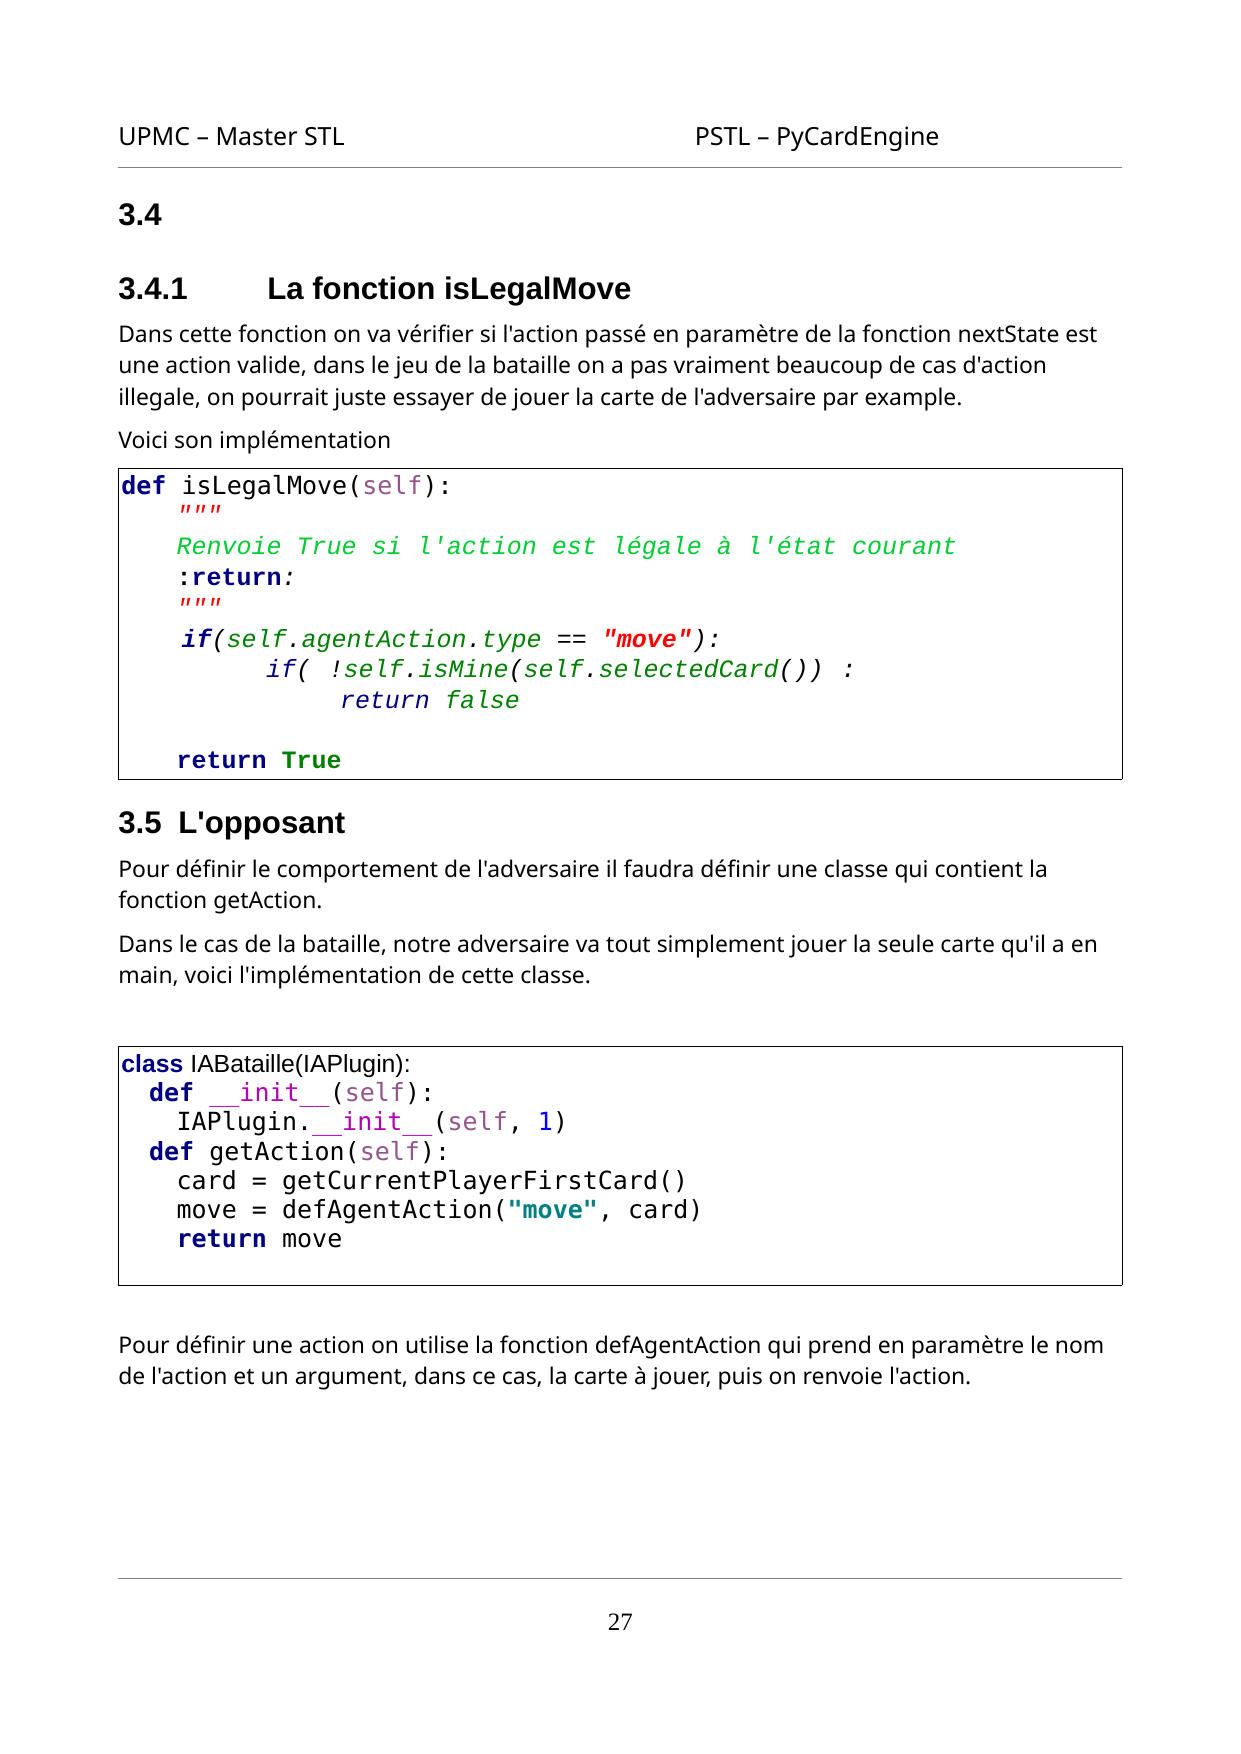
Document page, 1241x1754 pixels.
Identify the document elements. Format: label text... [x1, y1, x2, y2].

subtitle La fonction isLegalMove [118, 270, 1122, 306]
text if(self.agentAction.type == "move"): [119, 621, 1122, 651]
text def __init__(self): [119, 1075, 1122, 1104]
text return move [119, 1221, 1122, 1251]
text :return: [119, 559, 1122, 590]
text Dans le cas de la bataille, notre adversaire va tout simplement jouer la seule carte qu'il a en main, voici l'implémentation de cette classe. [118, 928, 1122, 990]
text return false [119, 682, 1122, 713]
text Pour définir une action on utilise la fonction defAgentAction qui prend en paramètre le nom de l'action et un argument, dans ce cas, la carte à jouer, puis on renvoie l'action. [118, 1329, 1122, 1392]
text Pour définir le comportement de l'adversaire il faudra définir une classe qui contient la fonction getAction. [118, 853, 1122, 915]
subtitle L'opposant [118, 804, 1122, 840]
text """ [119, 590, 1122, 621]
text class IABataille(IAPlugin): [119, 1047, 1122, 1075]
text def getAction(self): [119, 1133, 1122, 1163]
text Renvoie True si l'action est légale à l'état courant [119, 528, 1122, 559]
text if( !self.isMine(self.selectedCard()) : [119, 651, 1122, 682]
text """ [119, 497, 1122, 528]
text move = defAgentAction("move", card) [119, 1192, 1122, 1221]
text IAPlugin.__init__(self, 1) [119, 1104, 1122, 1133]
text Dans cette fonction on va vérifier si l'action passé en paramètre de la fonction nextState est une action valide, dans le jeu de la bataille on a pas vraiment beaucoup de cas d'action illegale, on pourrait juste essayer de jouer la carte de l'adversaire par example. [118, 318, 1122, 412]
text return True [119, 742, 1122, 779]
text Voici son implémentation [118, 424, 1122, 456]
text def isLegalMove(self): [119, 469, 1122, 497]
text card = getCurrentPlayerFirstCard() [119, 1163, 1122, 1192]
